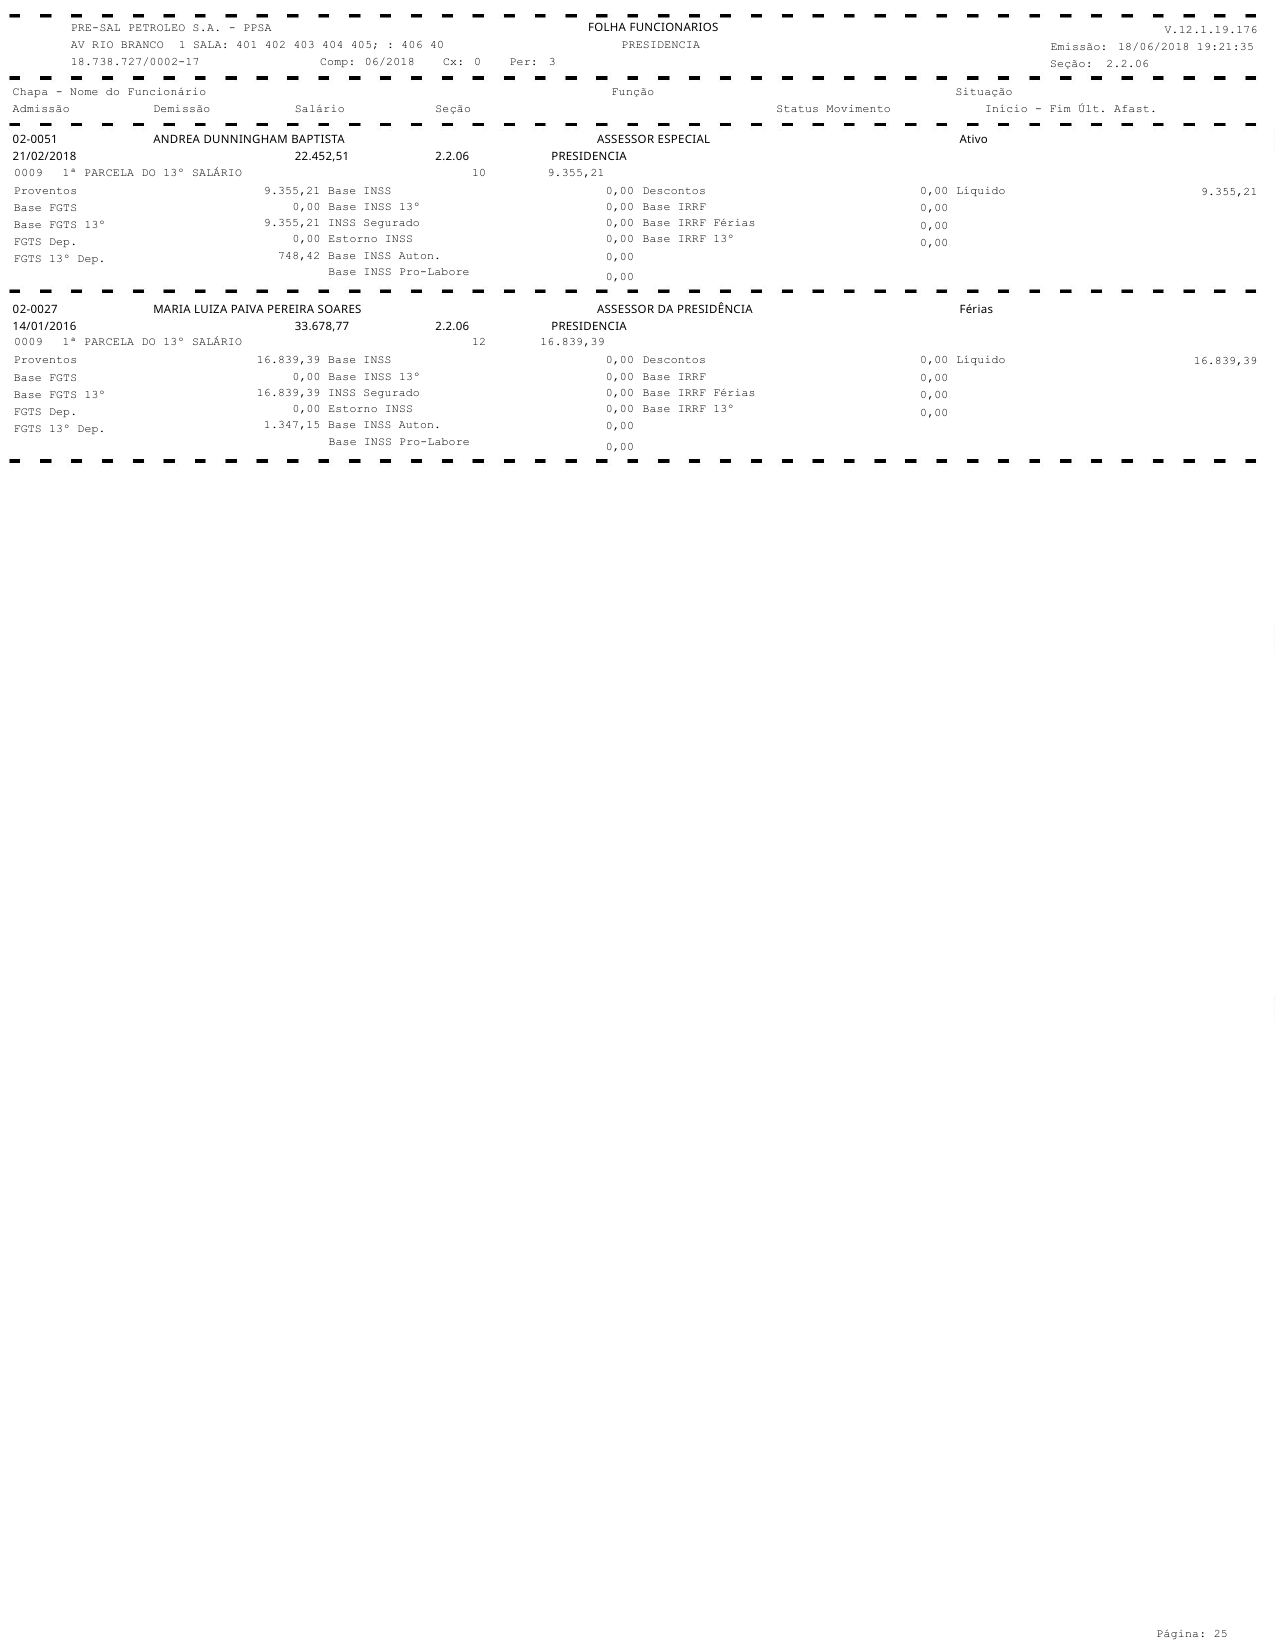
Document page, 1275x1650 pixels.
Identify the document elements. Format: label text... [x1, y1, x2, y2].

text PRESIDENCIA [551, 150, 647, 163]
text 9.355,21 [547, 165, 647, 179]
text 0,00 [606, 270, 651, 283]
text 9.355,21 [1201, 184, 1275, 198]
text Admissão Demissão [12, 101, 236, 115]
text Chapa - Nome do Funcionário [12, 84, 236, 98]
text FGTS 13º Dep. [13, 252, 123, 265]
text 0,00 [606, 249, 779, 263]
picture [0, 0, 1275, 1650]
text 21/02/2018 [12, 150, 101, 163]
text 1.347,15 Base INSS Auton. [264, 418, 496, 432]
text 16.839,39 [1193, 354, 1275, 367]
text 0,00 [920, 388, 966, 402]
text 0,00 Base IRRF [606, 199, 779, 213]
text FGTS Dep. [13, 234, 123, 248]
text 0,00 Base IRRF Férias [606, 216, 779, 229]
text PRESIDENCIA [551, 319, 787, 333]
text MARIA LUIZA PAIVA PEREIRA SOARES [153, 302, 408, 316]
text 22.452,51 [294, 150, 384, 163]
text Base FGTS [13, 370, 95, 384]
text 0 [14, 335, 21, 348]
text 16.839,39 [540, 335, 787, 348]
text Ativo [959, 133, 1012, 146]
text 0,00 [920, 218, 966, 232]
text Férias [959, 302, 1019, 316]
text 009 [21, 335, 60, 348]
text Início - Fim Últ. Afast. [985, 101, 1182, 115]
text 14/01/2016 [12, 320, 101, 333]
text Comp: 06/2018 [320, 55, 432, 68]
text 0,00 Líquido [920, 353, 1023, 367]
text 009 [21, 165, 60, 179]
text 0,00 [606, 419, 779, 432]
text 0,00 [606, 439, 651, 453]
text 10 [472, 165, 503, 179]
text 0,00 Base IRRF Férias [606, 386, 779, 399]
text Proventos [13, 183, 95, 197]
text Base FGTS [13, 200, 95, 214]
text 0,00 Base INSS 13º [292, 199, 496, 213]
text 0,00 Descontos [606, 183, 779, 197]
text Função [611, 84, 672, 98]
text ASSESSOR ESPECIAL [597, 133, 737, 146]
text 0 [12, 133, 19, 146]
text 748,42 Base INSS Auton. [278, 248, 496, 262]
text Seção [435, 101, 488, 115]
text AV RIO BRANCO 1 SALA: 401 402 403 404 405; : 406 40 [71, 38, 469, 51]
text ANDREA DUNNINGHAM BAPTISTA [153, 133, 384, 146]
text FOLHA FUNCIONARIOS [588, 21, 737, 34]
text Per: 3 [509, 55, 573, 68]
text 33.678,77 [294, 319, 408, 333]
text 0,00 [920, 370, 1023, 384]
text Cx: 0 [443, 55, 498, 68]
text 0,00 Base IRRF 13º [606, 232, 779, 246]
text 0,00 [920, 405, 966, 419]
text 12 [472, 335, 503, 348]
text ASSESSOR DA PRESIDÊNCIA [597, 302, 787, 316]
text 2-0051 [19, 133, 80, 146]
text 0,00 [920, 200, 1023, 214]
text Página: 25 [1156, 1626, 1244, 1640]
text 9.355,21 INSS Segurado [264, 216, 496, 229]
text 9.355,21 Base INSS [264, 183, 496, 197]
text Base FGTS 13º [13, 217, 123, 231]
text 1ª PARCELA DO 13º SALÁRIO [62, 335, 267, 348]
text 2.2.06 [435, 320, 503, 333]
text 0,00 [920, 236, 966, 249]
text 18.738.727/0002-17 [71, 55, 219, 68]
text 0,00 Líquido [920, 183, 1023, 197]
text Emissão: [1050, 39, 1118, 53]
text Situação [955, 84, 1182, 98]
text 16.839,39 INSS Segurado [257, 386, 496, 399]
text 0,00 Base INSS 13º [292, 369, 496, 383]
text 1ª PARCELA DO 13º SALÁRIO [62, 165, 267, 179]
text PRESIDENCIA [621, 38, 717, 51]
text Status Movimento [776, 101, 908, 115]
text FGTS 13º Dep. [13, 422, 123, 435]
text Base FGTS 13º [13, 387, 123, 401]
text 0,00 Estorno INSS [292, 402, 496, 415]
text Salário [294, 101, 362, 115]
text 18/06/2018 19:21:35 [1118, 39, 1275, 53]
text Seção: 2.2.06 [1050, 57, 1166, 70]
text 0,00 Base IRRF 13º [606, 402, 779, 415]
text Proventos [13, 353, 95, 367]
text Base INSS Pro-Labore [328, 434, 496, 448]
text 0 [14, 165, 21, 179]
text V.12.1.19.176 [1164, 22, 1275, 36]
text 0,00 Base IRRF [606, 369, 779, 383]
text 0 [12, 302, 19, 316]
text 0,00 Descontos [606, 353, 779, 367]
text FGTS Dep. [13, 404, 123, 418]
text PRE-SAL PETROLEO S.A. - PPSA [71, 21, 297, 34]
text 2-0027 [19, 302, 80, 316]
text 0,00 Estorno INSS [292, 232, 496, 246]
text 2.2.06 [435, 150, 495, 163]
text Base INSS Pro-Labore [328, 264, 496, 278]
text 16.839,39 Base INSS [257, 353, 496, 367]
